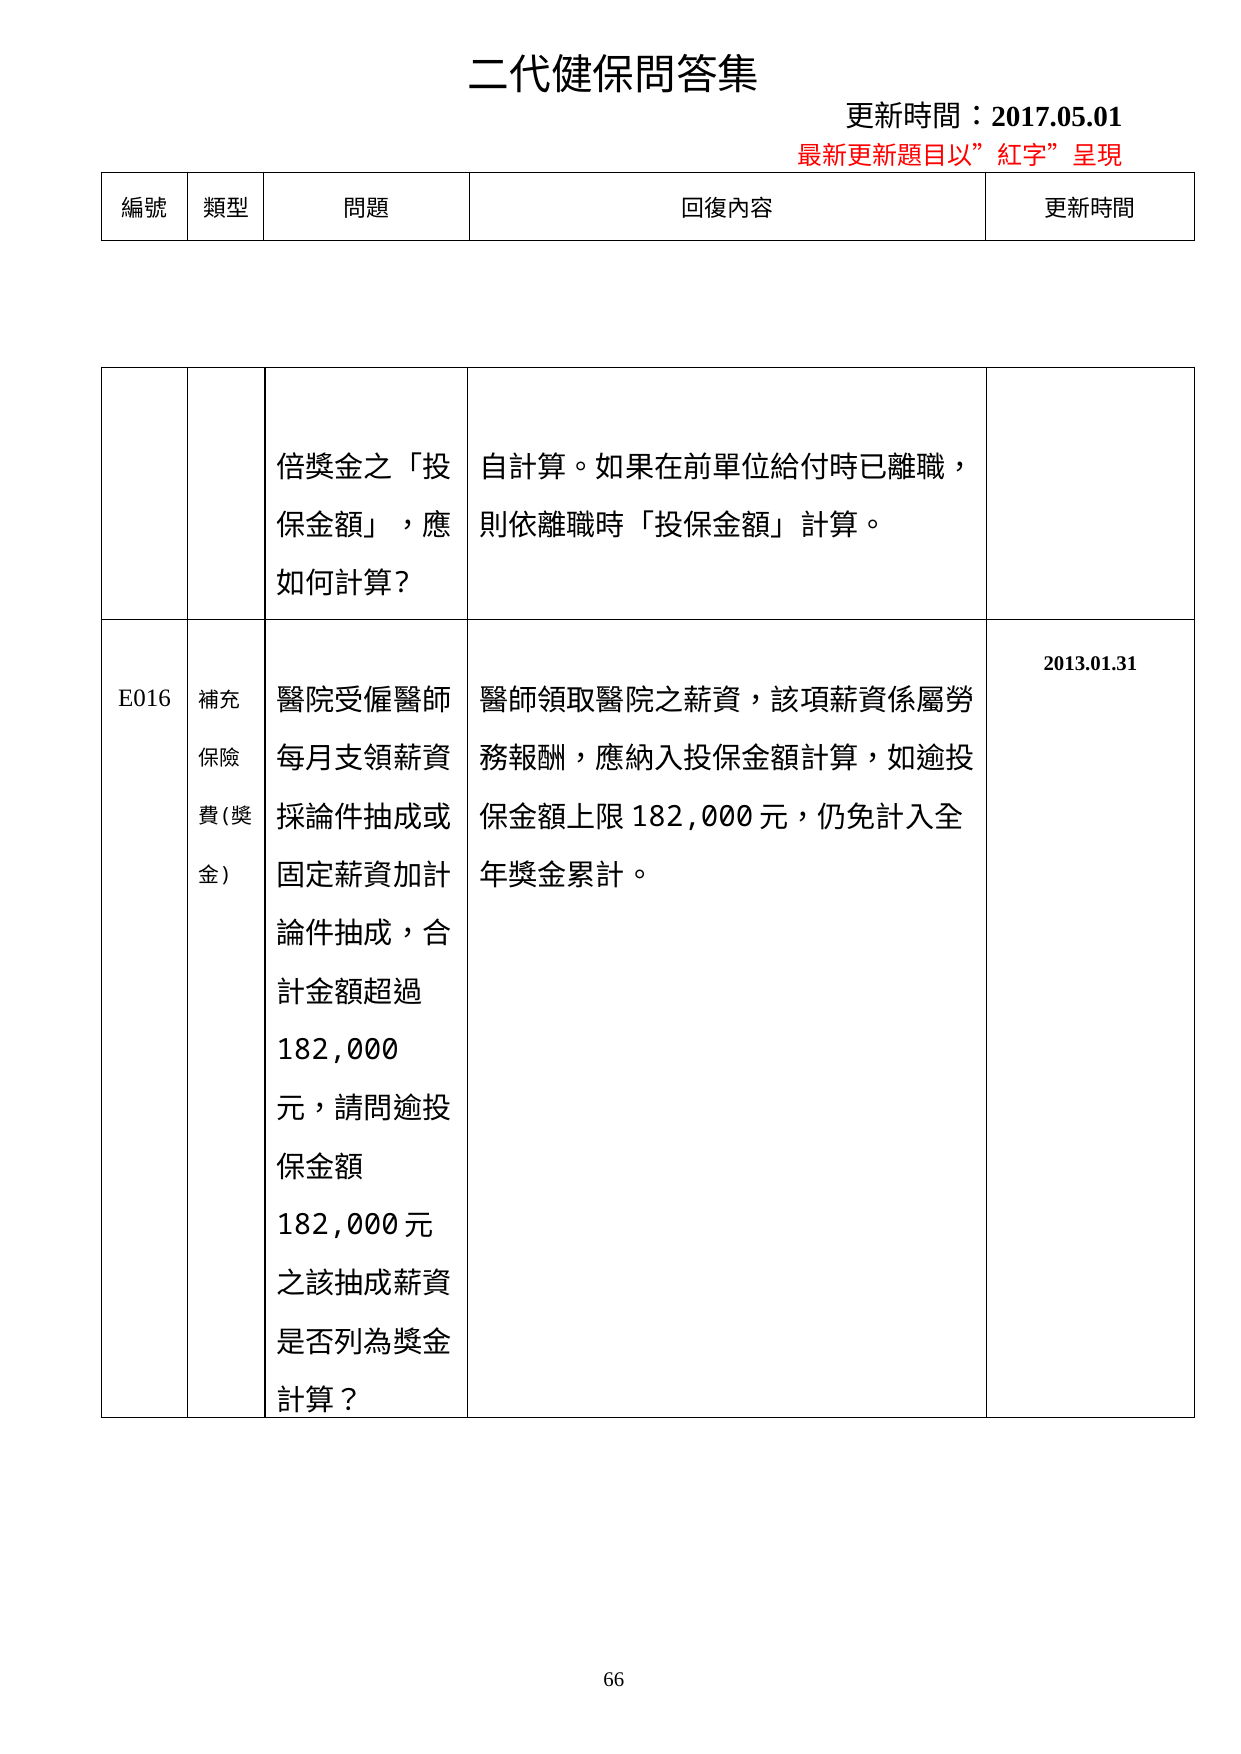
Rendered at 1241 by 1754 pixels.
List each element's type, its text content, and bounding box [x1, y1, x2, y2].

table_cell [188, 368, 264, 619]
table_cell 自計算。如果在前單位給付時已離職，則依離職時「投保金額」計算。 [468, 368, 986, 619]
table_cell 補充保險費(奬金) [188, 620, 264, 1417]
table_cell [102, 368, 187, 619]
table_cell 2013.01.31 [987, 620, 1194, 1417]
table_cell E016 [102, 620, 187, 1417]
table_cell 醫師領取醫院之薪資，該項薪資係屬勞務報酬，應納入投保金額計算，如逾投保金額上限182,000元，仍免計入全年獎金累計。 [468, 620, 986, 1417]
table_cell 倍獎金之「投保金額」，應如何計算? [266, 368, 467, 619]
table_cell 醫院受僱醫師每月支領薪資採論件抽成或固定薪資加計論件抽成，合計金額超過182,000元，請問逾投保金額182,000元之該抽成薪資是否列為獎金計算？ [266, 620, 467, 1417]
table_cell [987, 368, 1194, 619]
